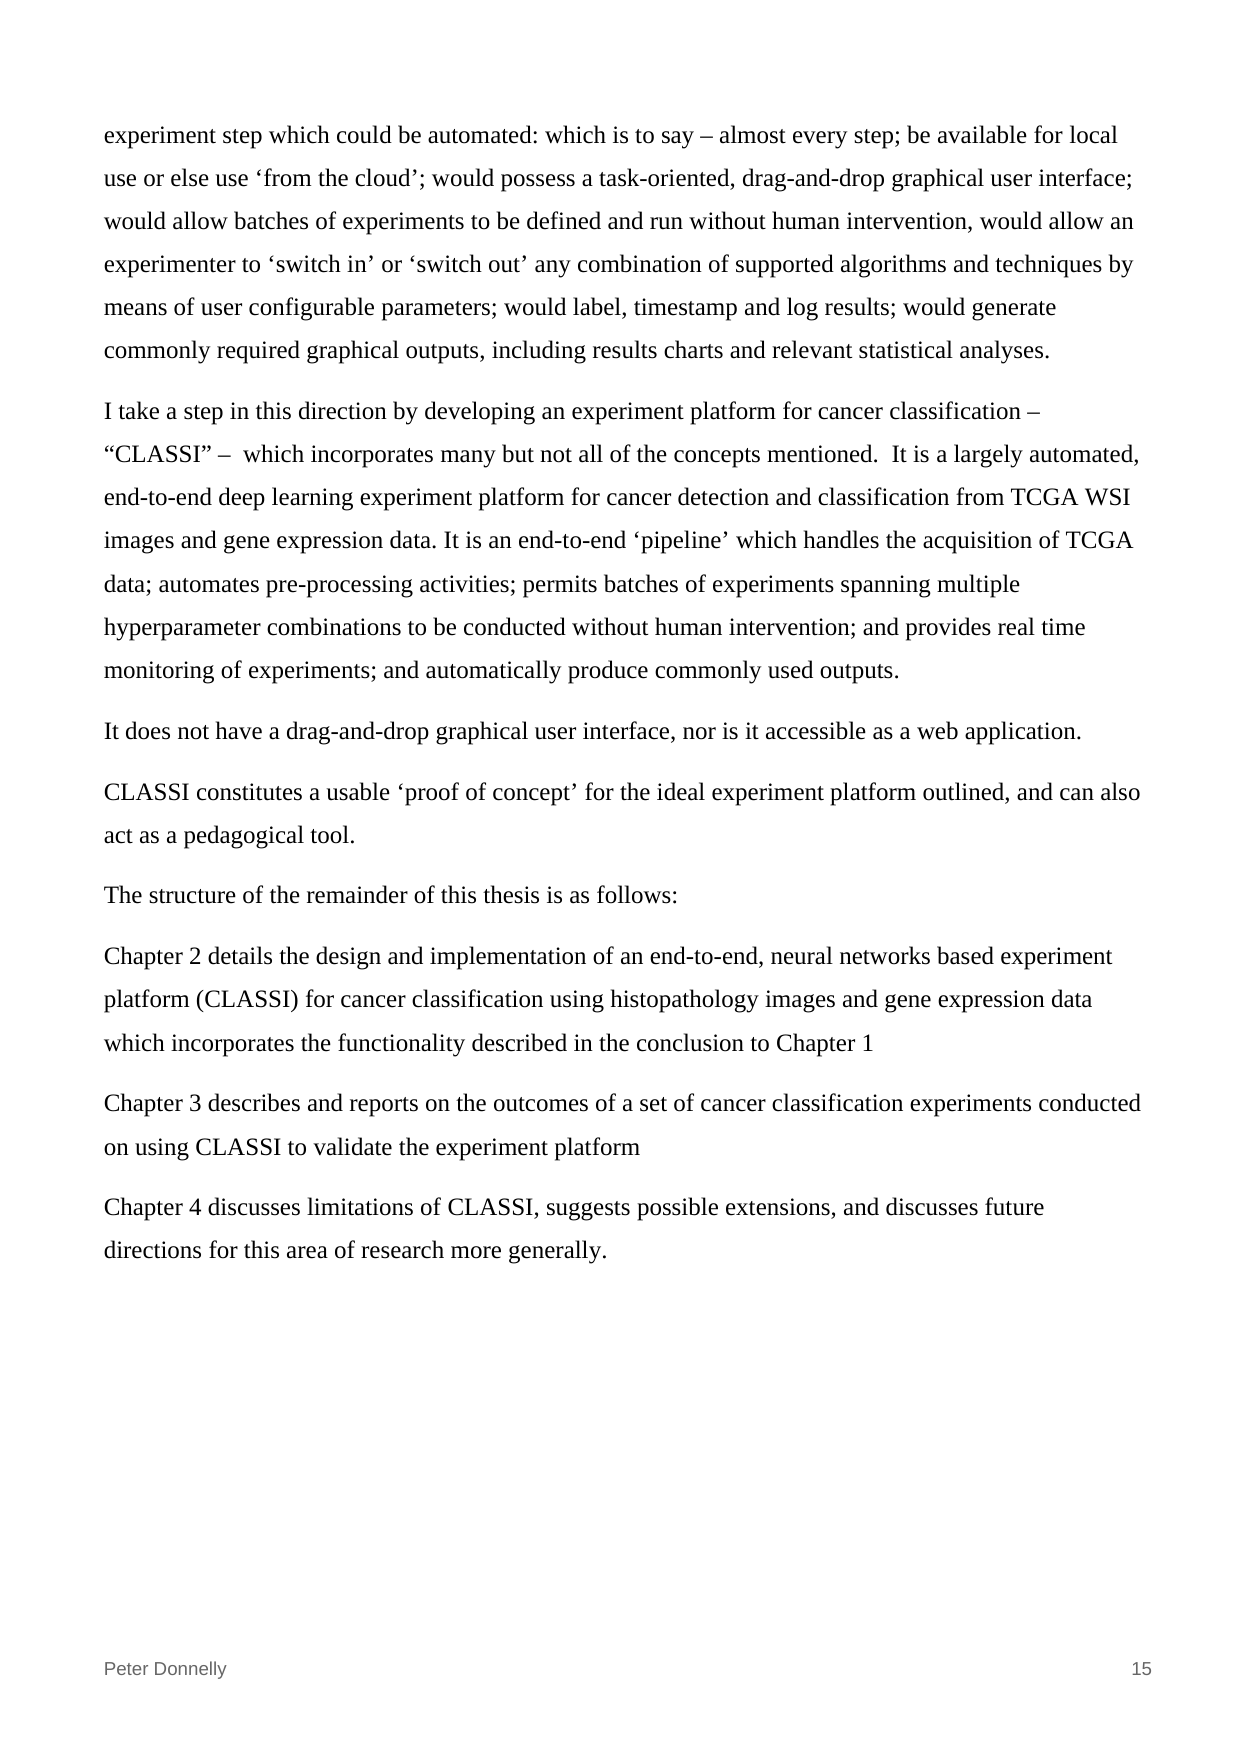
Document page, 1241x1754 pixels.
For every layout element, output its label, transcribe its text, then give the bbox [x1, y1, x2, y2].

text Chapter 4 discusses limitations of CLASSI, suggests possible extensions, and discusses future directions for this area of research more generally. [103, 1192, 1146, 1264]
text Chapter 3 describes and reports on the outcomes of a set of cancer classification experiments conducted on using CLASSI to validate the experiment platform [103, 1088, 1146, 1160]
text Chapter 2 details the design and implementation of an end-to-end, neural networks based experiment platform (CLASSI) for cancer classification using histopathology images and gene expression data which incorporates the functionality described in the conclusion to Chapter 1 [103, 941, 1146, 1056]
text experiment step which could be automated: which is to say – almost every step; be available for local use or else use ‘from the cloud’; would possess a task-oriented, drag-and-drop graphical user interface; would allow batches of experiments to be defined and run without human intervention, would allow an experimenter to ‘switch in’ or ‘switch out’ any combination of supported algorithms and techniques by means of user configurable parameters; would label, timestamp and log results; would generate commonly required graphical outputs, including results charts and relevant statistical analyses. [103, 120, 1146, 364]
text It does not have a drag-and-drop graphical user interface, nor is it accessible as a web application. [103, 716, 1146, 744]
text The structure of the remainder of this thesis is as follows: [103, 881, 1146, 909]
text CLASSI constitutes a usable ‘proof of concept’ for the ideal experiment platform outlined, and can also act as a pedagogical tool. [103, 777, 1146, 848]
text I take a step in this direction by developing an experiment platform for cancer classification – “CLASSI” – which incorporates many but not all of the concepts mentioned. It is a largely automated, end-to-end deep learning experiment platform for cancer detection and classification from TCGA WSI images and gene expression data. It is an end-to-end ‘pipeline’ which handles the acquisition of TCGA data; automates pre-processing activities; permits batches of experiments spanning multiple hyperparameter combinations to be conducted without human intervention; and provides real time monitoring of experiments; and automatically produce commonly used outputs. [103, 396, 1146, 684]
